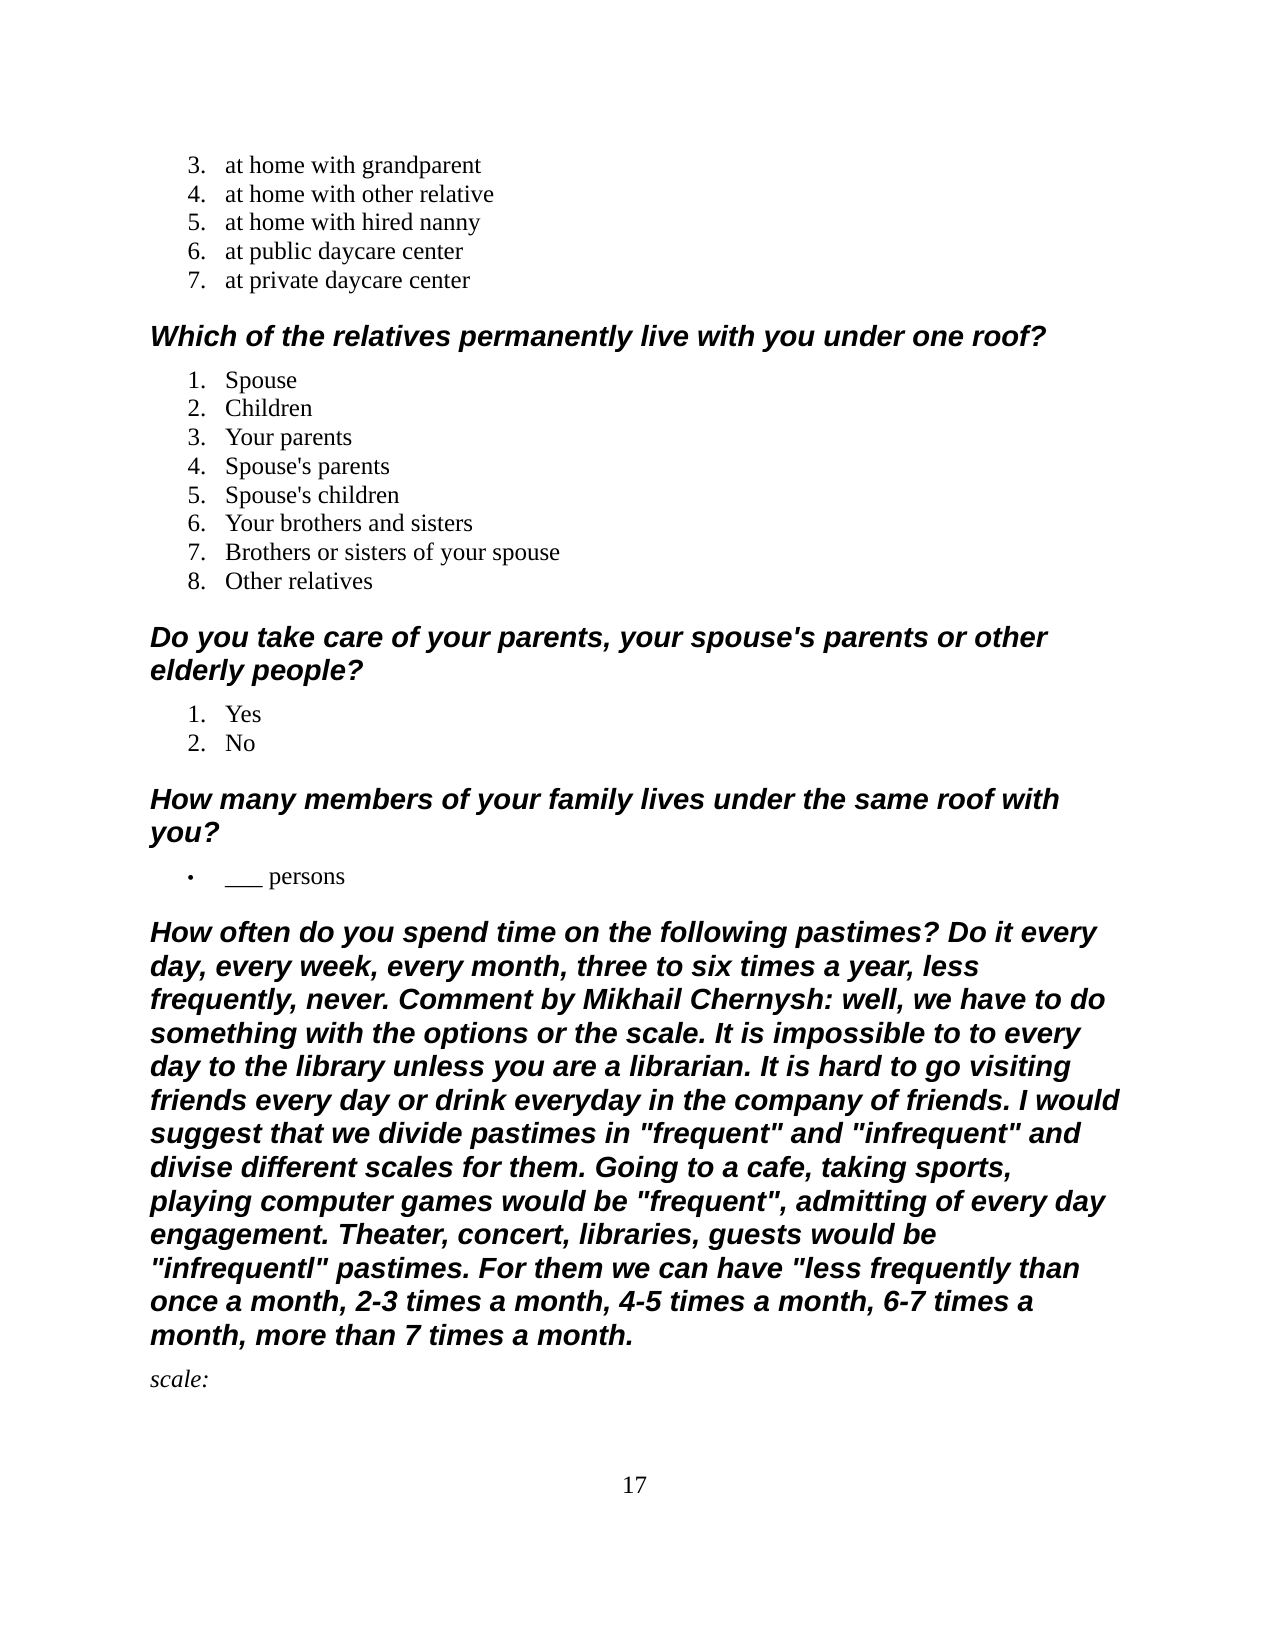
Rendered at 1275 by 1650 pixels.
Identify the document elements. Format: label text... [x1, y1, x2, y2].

subtitle How often do you spend time on the following pastimes? Do it every day, every week, every month, three to six times a year, less frequently, never. Comment by Mikhail Chernysh: well, we have to do something with the options or the scale. It is impossible to to every day to the library unless you are a librarian. It is hard to go visiting friends every day or drink everyday in the company of friends. I would suggest that we divide pastimes in "frequent" and "infrequent" and divise different scales for them. Going to a cafe, taking sports, playing computer games would be "frequent", admitting of every day engagement. Theater, concert, libraries, guests would be "infrequentl" pastimes. For them we can have "less frequently than once a month, 2-3 times a month, 4-5 times a month, 6-7 times a month, more than 7 times a month. [150, 915, 1125, 1351]
list ___ persons [187, 861, 1125, 890]
list Yes [187, 699, 1125, 728]
list at home with hired nanny [187, 207, 1125, 236]
list Spouse's children [187, 480, 1125, 508]
list Your parents [187, 422, 1125, 451]
list Children [187, 393, 1125, 422]
list at public daycare center [187, 236, 1125, 265]
list at home with other relative [187, 179, 1125, 207]
text scale: [150, 1364, 1125, 1392]
list at private daycare center [187, 265, 1125, 294]
list Other relatives [187, 566, 1125, 595]
list Your brothers and sisters [187, 508, 1125, 537]
subtitle Do you take care of your parents, your spouse's parents or other elderly people? [150, 620, 1125, 687]
list at home with grandparent [187, 150, 1125, 179]
subtitle Which of the relatives permanently live with you under one roof? [150, 319, 1125, 352]
list Brothers or sisters of your spouse [187, 537, 1125, 566]
list Spouse's parents [187, 451, 1125, 480]
subtitle How many members of your family lives under the same roof with you? [150, 782, 1125, 849]
list No [187, 728, 1125, 757]
list Spouse [187, 365, 1125, 393]
